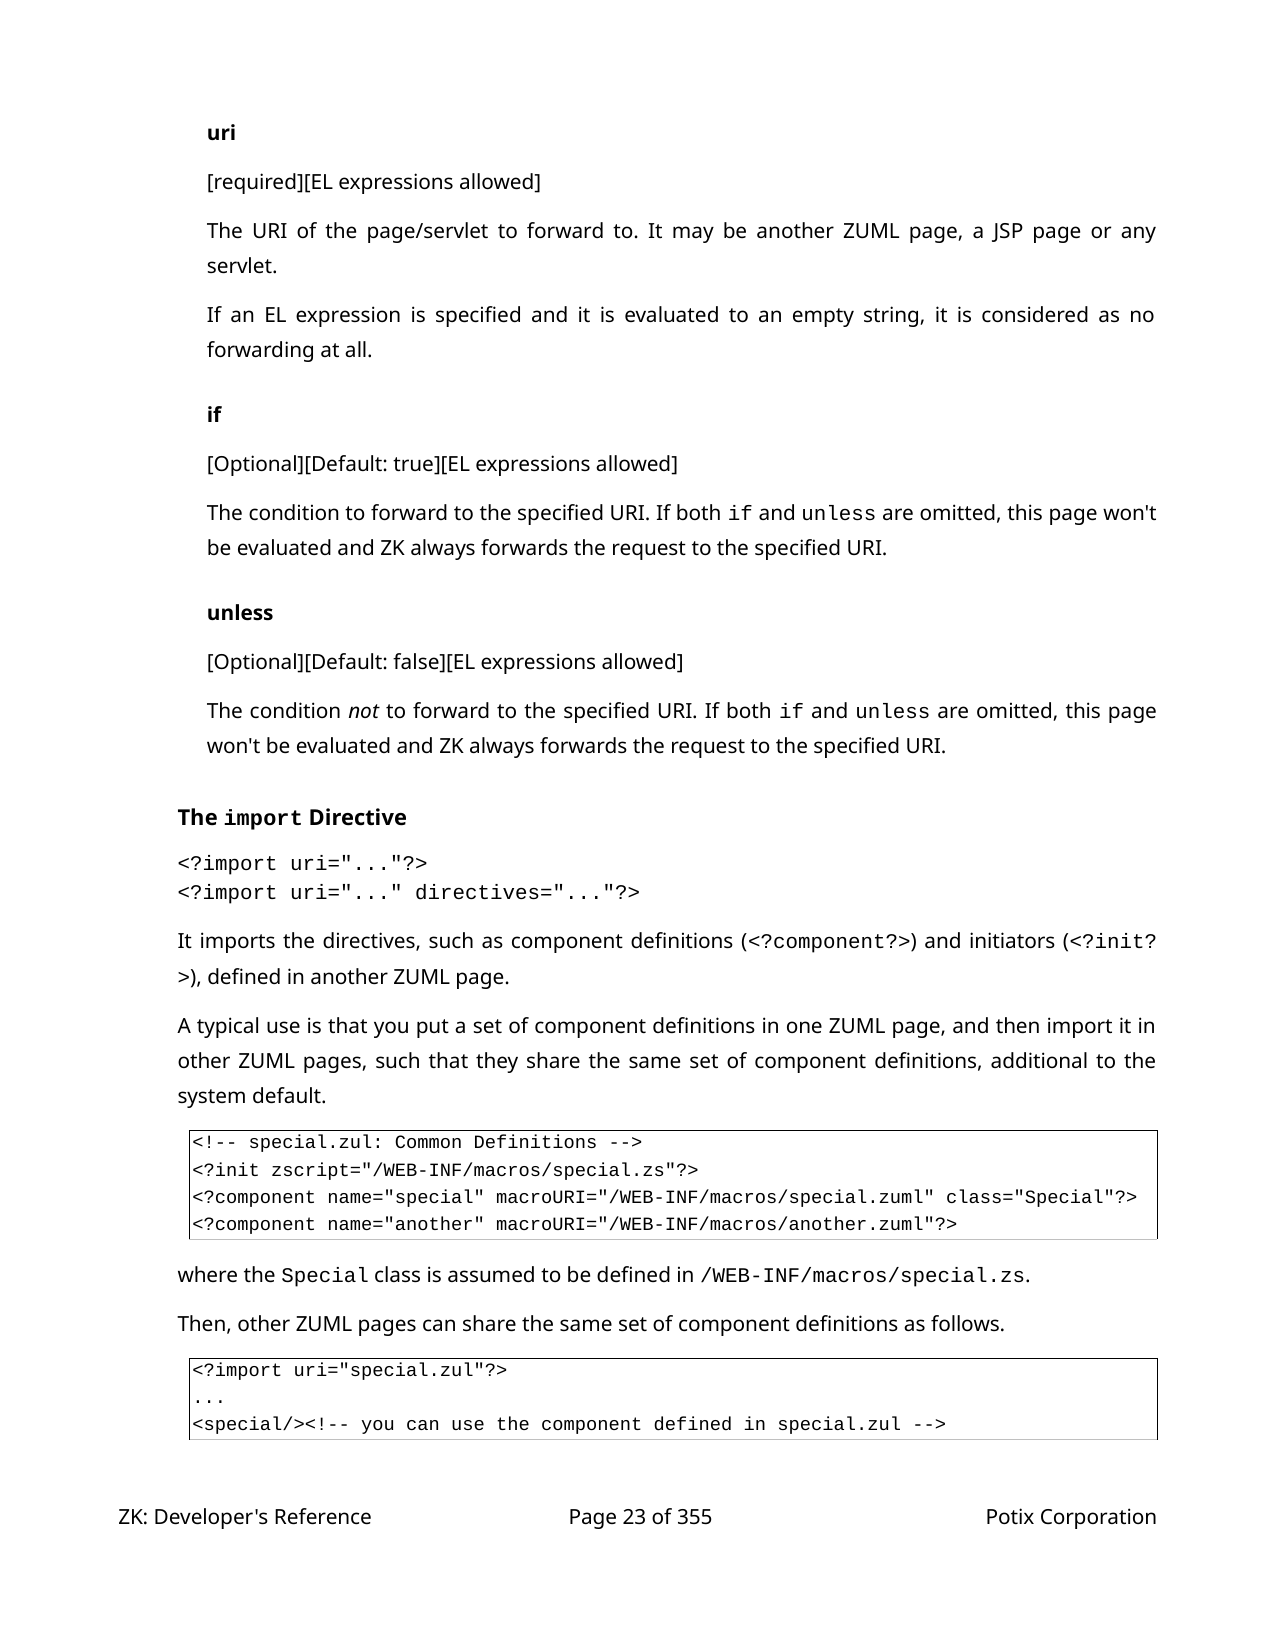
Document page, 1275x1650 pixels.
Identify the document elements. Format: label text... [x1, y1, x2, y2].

text The condition to forward to the specified URI. If both if and unless are omitted, this page won't be evaluated and ZK always forwards the request to the specified URI. [207, 498, 1157, 561]
text A typical use is that you put a set of component definitions in one ZUML page, and then import it in other ZUML pages, such that they share the same set of component definitions, additional to the system default. [177, 1011, 1157, 1110]
text Then, other ZUML pages can share the same set of component definitions as follows. [177, 1309, 1157, 1337]
text <?import uri="..."?> <?import uri="..." directives="..."?> [177, 853, 1157, 906]
text <?init zscript="/WEB-INF/macros/special.zs"?> [190, 1157, 1157, 1182]
text The condition not to forward to the specified URI. If both if and unless are omitted, this page won't be evaluated and ZK always forwards the request to the specified URI. [207, 696, 1157, 759]
text <!-- special.zul: Common Definitions --> [190, 1131, 1157, 1154]
text [Optional][Default: true][EL expressions allowed] [207, 449, 1157, 477]
text where the Special class is assumed to be defined in /WEB-INF/macros/special.zs. [177, 1260, 1157, 1288]
text <?component name="another" macroURI="/WEB-INF/macros/another.zuml"?> [190, 1212, 1157, 1239]
text If an EL expression is specified and it is evaluated to an empty string, it is considered as no forwarding at all. [207, 300, 1157, 363]
text [required][EL expressions allowed] [207, 167, 1157, 195]
subtitle uri [207, 118, 1157, 146]
text ... [190, 1385, 1157, 1409]
text The URI of the page/servlet to forward to. It may be another ZUML page, a JSP page or any servlet. [207, 216, 1157, 279]
text <special/><!-- you can use the component defined in special.zul --> [190, 1412, 1157, 1439]
text <?component name="special" macroURI="/WEB-INF/macros/special.zuml" class="Special"?> [190, 1185, 1157, 1209]
text It imports the directives, such as component definitions (<?component?>) and initiators (<?init?>), defined in another ZUML page. [177, 926, 1157, 990]
subtitle unless [207, 598, 1157, 626]
subtitle if [207, 400, 1157, 428]
text [Optional][Default: false][EL expressions allowed] [207, 647, 1157, 675]
text <?import uri="special.zul"?> [190, 1359, 1157, 1382]
subtitle The import Directive [177, 802, 1157, 832]
